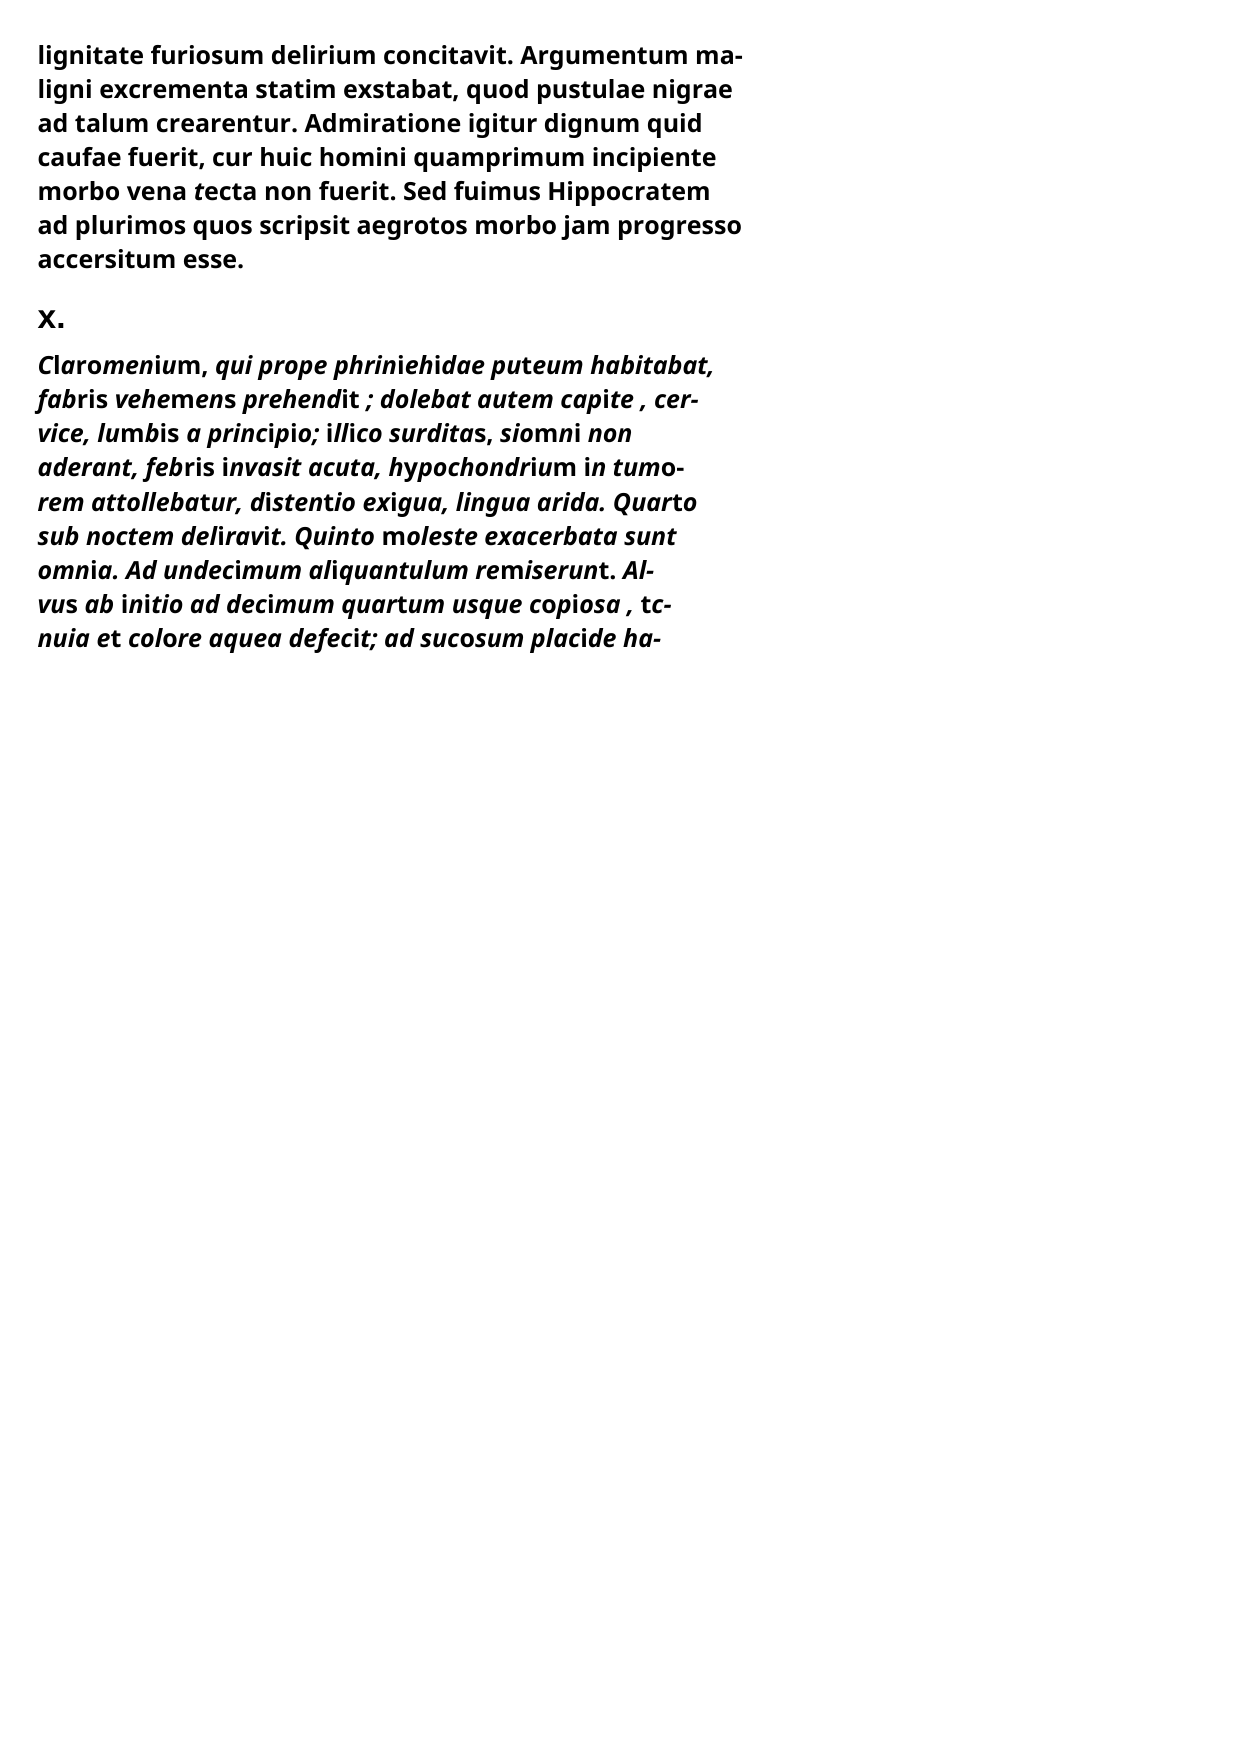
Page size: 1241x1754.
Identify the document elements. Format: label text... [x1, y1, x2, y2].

text Claromenium, qui prope phriniehidae puteum habitabat, fabris vehemens prehendit ; dolebat autem capite , cer- vice, lumbis a principio; illico surditas, siomni non aderant, febris invasit acuta, hypochondrium in tumo- rem attollebatur, distentio exigua, lingua arida. Quarto sub noctem deliravit. Quinto moleste exacerbata sunt omnia. Ad undecimum aliquantulum remiserunt. Al- vus ab initio ad decimum quartum usque copiosa , tc- nuia et colore aquea defecit; ad sucosum placide ha- [37, 348, 1203, 654]
subtitle x. [37, 297, 1203, 335]
text lignitate furiosum delirium concitavit. Argumentum ma- ligni excrementa statim exstabat, quod pustulae nigrae ad talum crearentur. Admiratione igitur dignum quid caufae fuerit, cur huic homini quamprimum incipiente morbo vena tecta non fuerit. Sed fuimus Hippocratem ad plurimos quos scripsit aegrotos morbo jam progresso accersitum esse. [37, 37, 1203, 276]
